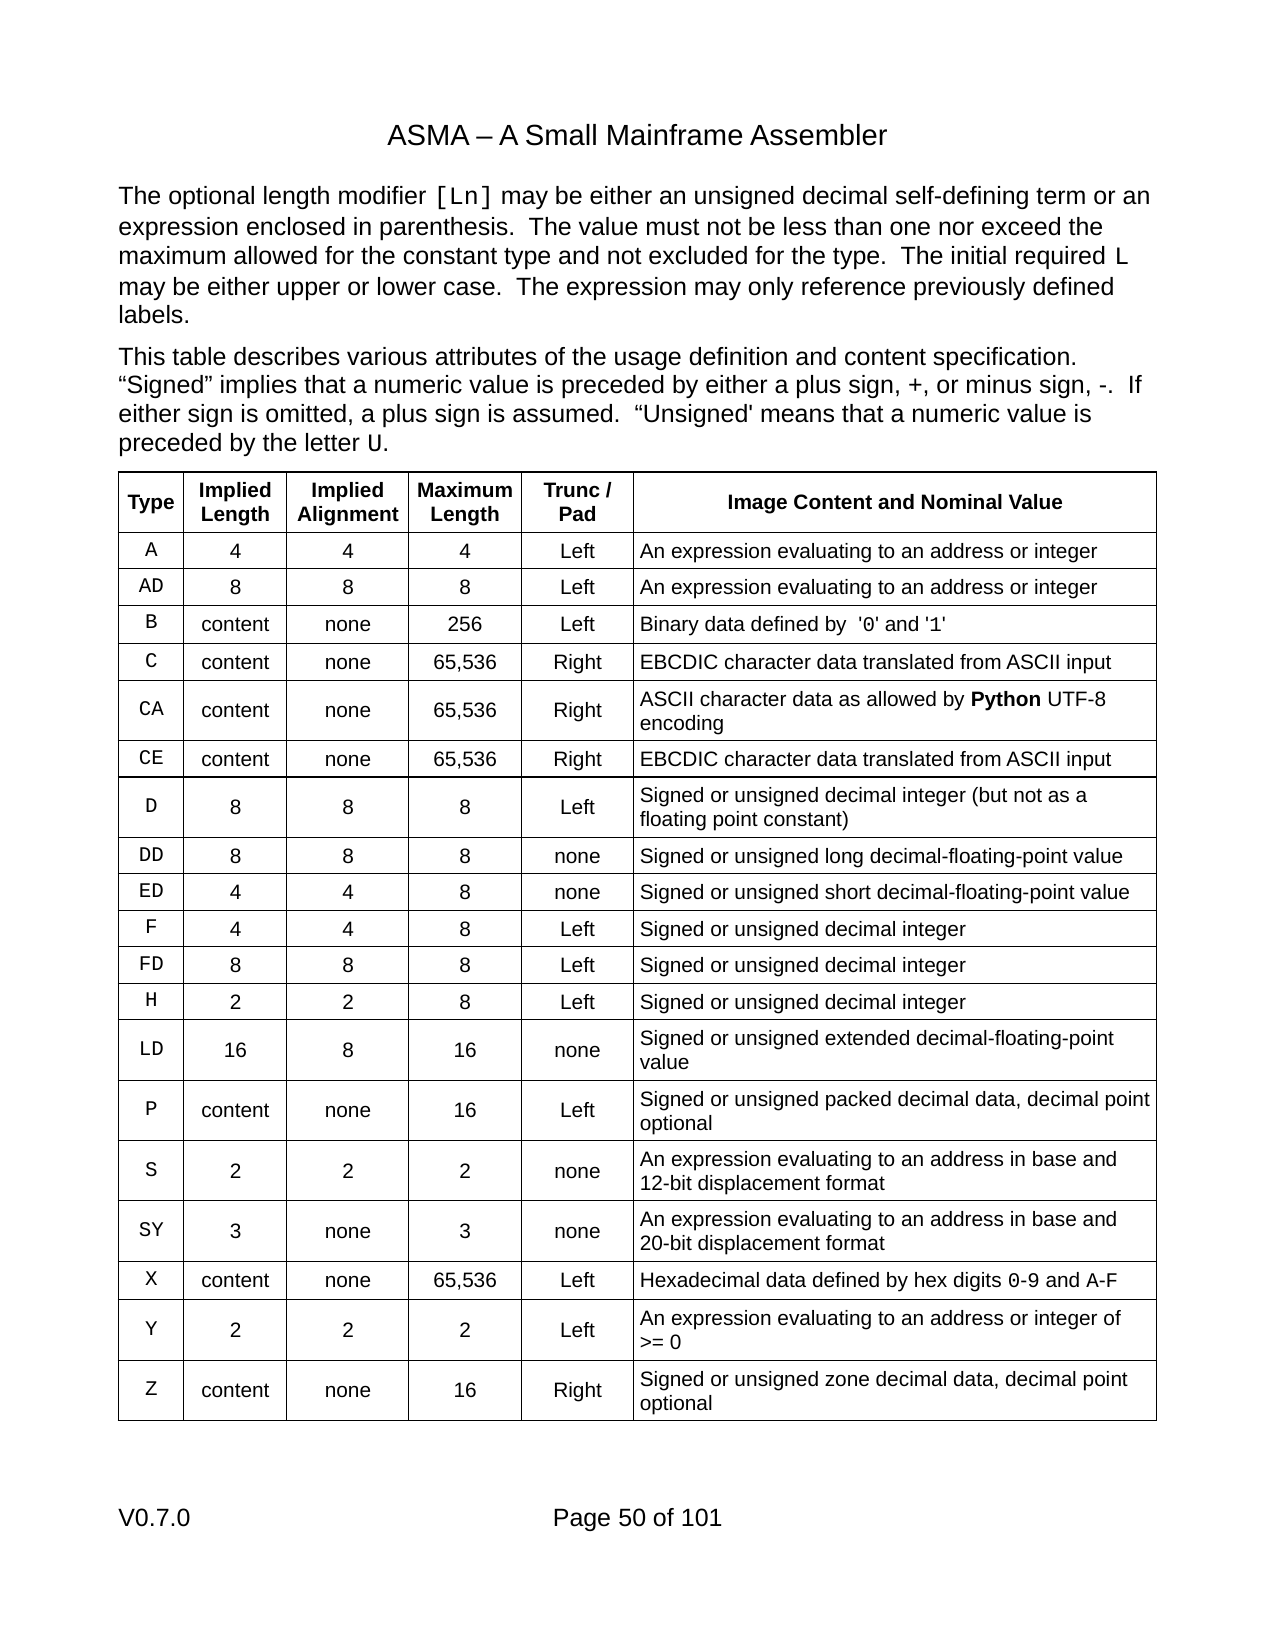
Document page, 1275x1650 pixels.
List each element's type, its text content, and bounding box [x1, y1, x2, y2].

table_cell X [119, 1262, 183, 1299]
table_cell P [119, 1081, 183, 1140]
table_cell content [184, 741, 286, 776]
table_cell Right [522, 681, 633, 740]
table_cell 16 [409, 1081, 521, 1140]
table_cell 2 [184, 984, 286, 1019]
table_cell ED [119, 874, 183, 910]
table_cell 8 [287, 838, 408, 873]
table_cell Left [522, 984, 633, 1019]
table_cell 8 [409, 911, 521, 946]
table_cell 4 [287, 874, 408, 910]
table_cell 3 [409, 1201, 521, 1261]
table_cell none [522, 1141, 633, 1200]
table_cell Z [119, 1361, 183, 1420]
table_cell Right [522, 644, 633, 679]
table_cell Hexadecimal data defined by hex digits 0-9 and A-F [634, 1262, 1156, 1299]
table_cell 8 [184, 838, 286, 873]
table_cell Left [522, 533, 633, 568]
table_cell 2 [287, 1300, 408, 1359]
table_cell 2 [287, 984, 408, 1019]
table_cell Signed or unsigned decimal integer [634, 911, 1156, 946]
table_cell 65,536 [409, 1262, 521, 1299]
table_cell content [184, 644, 286, 679]
table_cell none [287, 1201, 408, 1261]
table_cell 4 [287, 911, 408, 946]
table_cell Left [522, 1262, 633, 1299]
table_cell A [119, 533, 183, 568]
table_cell Left [522, 1300, 633, 1359]
table_cell 8 [184, 947, 286, 983]
table_cell S [119, 1141, 183, 1200]
table_cell Left [522, 569, 633, 605]
table_cell none [287, 1081, 408, 1140]
table_cell ASCII character data as allowed by Python UTF-8 encoding [634, 681, 1156, 740]
table_cell CA [119, 681, 183, 740]
table_cell 8 [409, 778, 521, 837]
table_cell 2 [184, 1300, 286, 1359]
table_cell Signed or unsigned packed decimal data, decimal point optional [634, 1081, 1156, 1140]
table_cell Left [522, 606, 633, 643]
table_cell Binary data defined by '0' and '1' [634, 606, 1156, 643]
table_cell An expression evaluating to an address or integer [634, 533, 1156, 568]
table_cell Left [522, 778, 633, 837]
table_header Implied Alignment [287, 473, 408, 532]
table_cell 8 [287, 947, 408, 983]
table_cell EBCDIC character data translated from ASCII input [634, 741, 1156, 776]
table_cell Signed or unsigned decimal integer [634, 947, 1156, 983]
table_cell Signed or unsigned decimal integer [634, 984, 1156, 1019]
table_cell DD [119, 838, 183, 873]
table_header Maximum Length [409, 473, 521, 532]
table_cell 8 [409, 838, 521, 873]
table_cell Signed or unsigned short decimal-floating-point value [634, 874, 1156, 910]
table_cell none [287, 644, 408, 679]
table_cell 16 [409, 1361, 521, 1420]
table_cell none [287, 741, 408, 776]
table_cell none [522, 1201, 633, 1261]
table_cell none [287, 681, 408, 740]
table_cell 4 [409, 533, 521, 568]
table_cell F [119, 911, 183, 946]
table_cell 8 [287, 1020, 408, 1079]
table_cell 4 [184, 911, 286, 946]
table_header Image Content and Nominal Value [634, 473, 1156, 532]
table_cell An expression evaluating to an address in base and 20-bit displacement format [634, 1201, 1156, 1261]
table_cell 2 [409, 1141, 521, 1200]
table_cell D [119, 778, 183, 837]
table_cell B [119, 606, 183, 643]
table_cell C [119, 644, 183, 679]
table_cell Right [522, 1361, 633, 1420]
text This table describes various attributes of the usage definition and content specification. “Signed” implies that a numeric value is preceded by either a plus sign, +, or minus sign, -. If either sign is omitted, a plus sign is assumed. “Unsigned' means that a numeric value is preceded by the letter U. [118, 342, 1157, 459]
table_header Implied Length [184, 473, 286, 532]
table_cell content [184, 1081, 286, 1140]
table_header Type [119, 473, 183, 532]
table_cell An expression evaluating to an address in base and 12-bit displacement format [634, 1141, 1156, 1200]
table_cell 2 [184, 1141, 286, 1200]
table_cell none [287, 606, 408, 643]
table_cell 8 [287, 569, 408, 605]
table_cell 8 [409, 569, 521, 605]
table_cell CE [119, 741, 183, 776]
table_cell 65,536 [409, 644, 521, 679]
table_cell none [522, 1020, 633, 1079]
table_cell Signed or unsigned extended decimal-floating-point value [634, 1020, 1156, 1079]
table_cell 8 [287, 778, 408, 837]
table_cell 8 [409, 874, 521, 910]
table_cell 256 [409, 606, 521, 643]
table_cell content [184, 1361, 286, 1420]
table_cell 3 [184, 1201, 286, 1261]
table_cell Left [522, 911, 633, 946]
table_cell Signed or unsigned decimal integer (but not as a floating point constant) [634, 778, 1156, 837]
table_cell EBCDIC character data translated from ASCII input [634, 644, 1156, 679]
table_cell 65,536 [409, 741, 521, 776]
text The optional length modifier [Ln] may be either an unsigned decimal self-defining term or an expression enclosed in parenthesis. The value must not be less than one nor exceed the maximum allowed for the constant type and not excluded for the type. The initial required L may be either upper or lower case. The expression may only reference previously defined labels. [118, 181, 1157, 329]
table_cell Signed or unsigned zone decimal data, decimal point optional [634, 1361, 1156, 1420]
table_cell 8 [409, 984, 521, 1019]
table_cell 8 [184, 569, 286, 605]
table_cell Right [522, 741, 633, 776]
table_cell content [184, 606, 286, 643]
table_cell 8 [184, 778, 286, 837]
table_cell none [522, 874, 633, 910]
table_cell 16 [184, 1020, 286, 1079]
table_cell 16 [409, 1020, 521, 1079]
table_cell Left [522, 1081, 633, 1140]
table_cell 4 [184, 533, 286, 568]
table_cell SY [119, 1201, 183, 1261]
table_cell Signed or unsigned long decimal-floating-point value [634, 838, 1156, 873]
table_cell Y [119, 1300, 183, 1359]
table_cell none [287, 1262, 408, 1299]
table_cell 2 [287, 1141, 408, 1200]
table_cell 4 [287, 533, 408, 568]
table_cell none [287, 1361, 408, 1420]
table_cell 4 [184, 874, 286, 910]
table_cell LD [119, 1020, 183, 1079]
table_cell 65,536 [409, 681, 521, 740]
table_cell FD [119, 947, 183, 983]
table_cell none [522, 838, 633, 873]
table_cell 2 [409, 1300, 521, 1359]
table_cell An expression evaluating to an address or integer of >= 0 [634, 1300, 1156, 1359]
table_cell content [184, 681, 286, 740]
table_cell Left [522, 947, 633, 983]
table_cell H [119, 984, 183, 1019]
table_cell AD [119, 569, 183, 605]
table_header Trunc / Pad [522, 473, 633, 532]
table_cell content [184, 1262, 286, 1299]
table_cell 8 [409, 947, 521, 983]
table_cell An expression evaluating to an address or integer [634, 569, 1156, 605]
